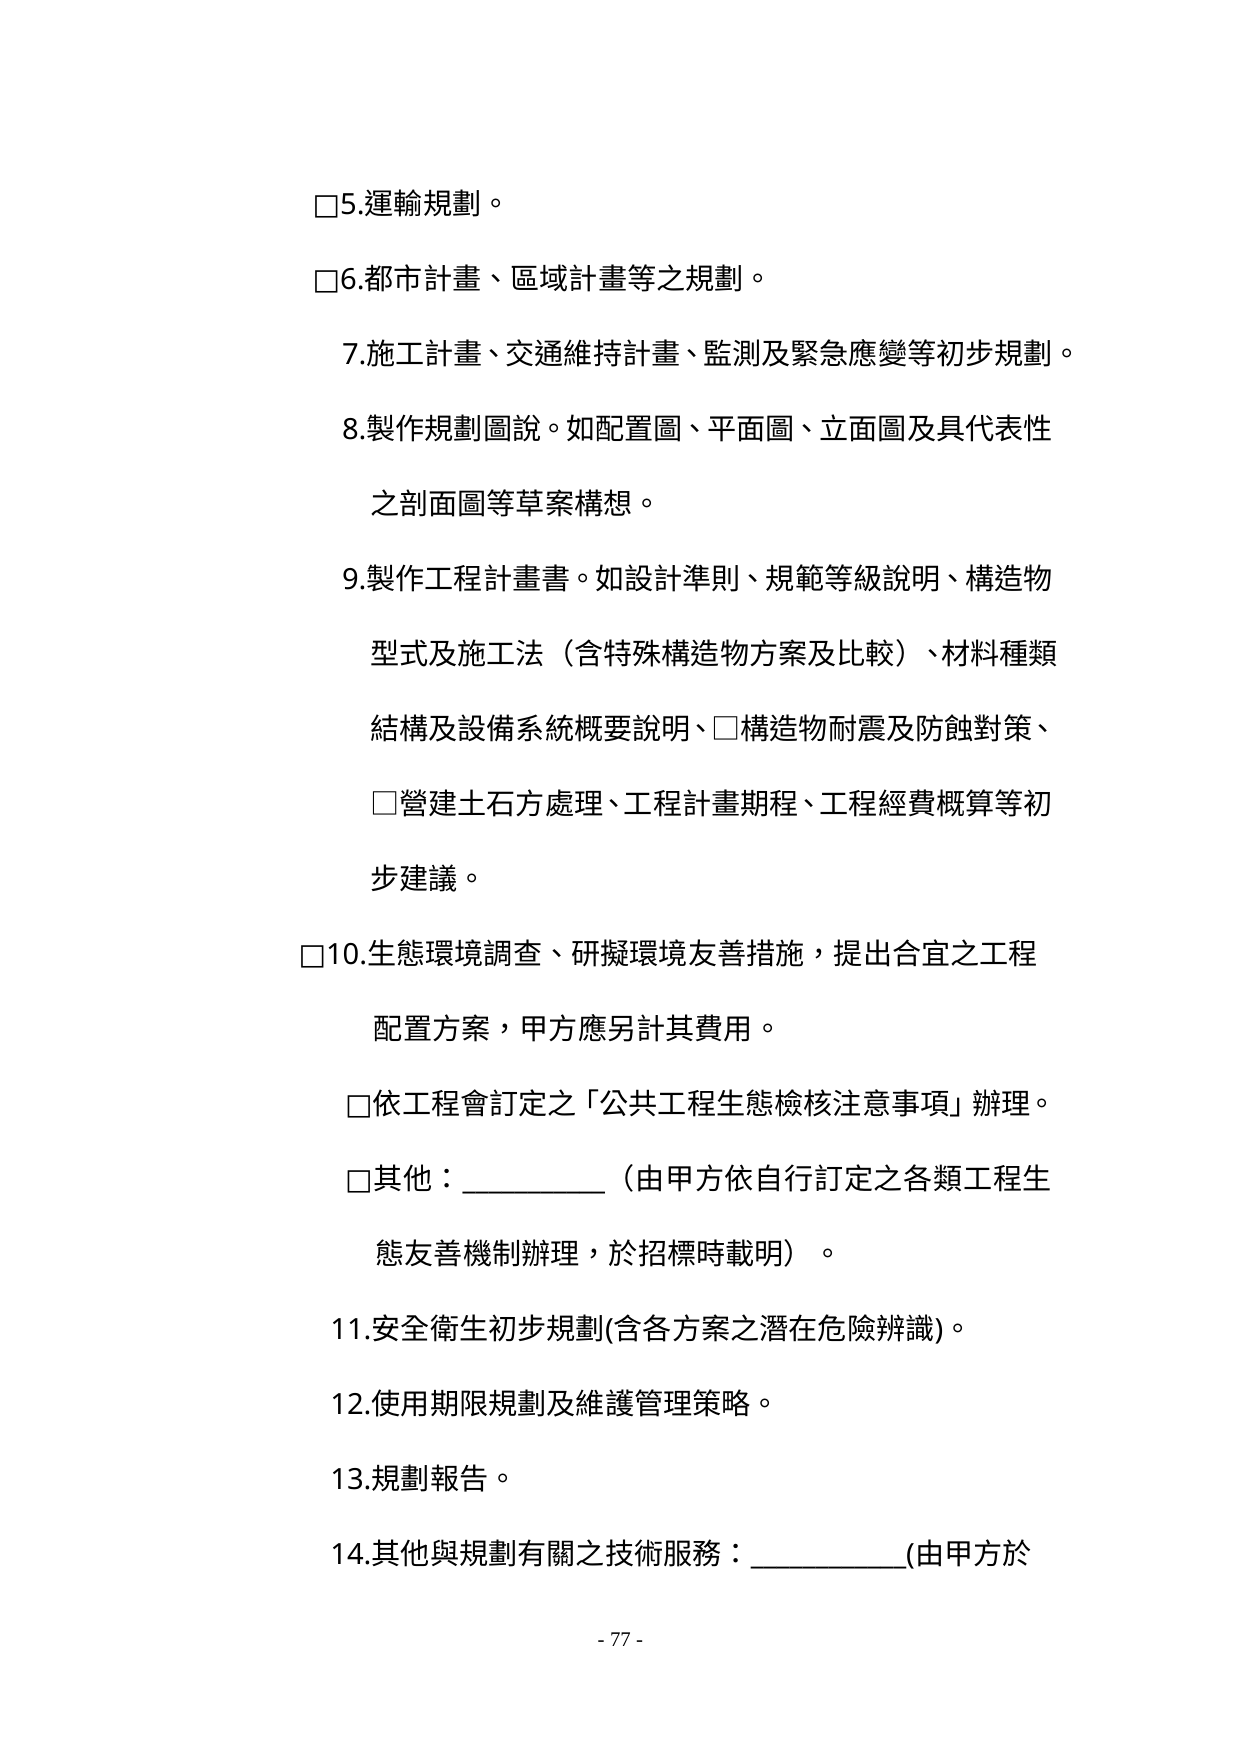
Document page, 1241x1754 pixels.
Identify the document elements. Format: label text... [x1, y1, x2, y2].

text □其他：___________（由甲方依自行訂定之各類工程生態友善機制辦理，於招標時載明）。 [345, 1139, 1053, 1289]
text 11.安全衛生初步規劃(含各方案之潛在危險辨識)。 [330, 1289, 1053, 1364]
text □依工程會訂定之「公共工程生態檢核注意事項」辦理。 [345, 1064, 1053, 1139]
text □10.生態環境調查、研擬環境友善措施，提出合宜之工程配置方案，甲方應另計其費用。 [298, 914, 1053, 1064]
text 14.其他與規劃有關之技術服務：____________(由甲方於 [330, 1514, 1053, 1589]
text 9.製作工程計畫書。如設計準則、規範等級說明、構造物型式及施工法（含特殊構造物方案及比較）、材料種類、結構及設備系統概要說明、□構造物耐震及防蝕對策、□營建土石方處理、工程計畫期程、工程經費概算等初步建議。 [342, 539, 1053, 914]
text 7.施工計畫、交通維持計畫、監測及緊急應變等初步規劃。 [342, 314, 1053, 389]
text □6.都市計畫、區域計畫等之規劃。 [312, 239, 1053, 314]
text 12.使用期限規劃及維護管理策略。 [330, 1364, 1053, 1439]
text □5.運輸規劃。 [312, 164, 1053, 239]
text 13.規劃報告。 [330, 1439, 1053, 1514]
text 8.製作規劃圖說。如配置圖、平面圖、立面圖及具代表性之剖面圖等草案構想。 [342, 389, 1053, 539]
